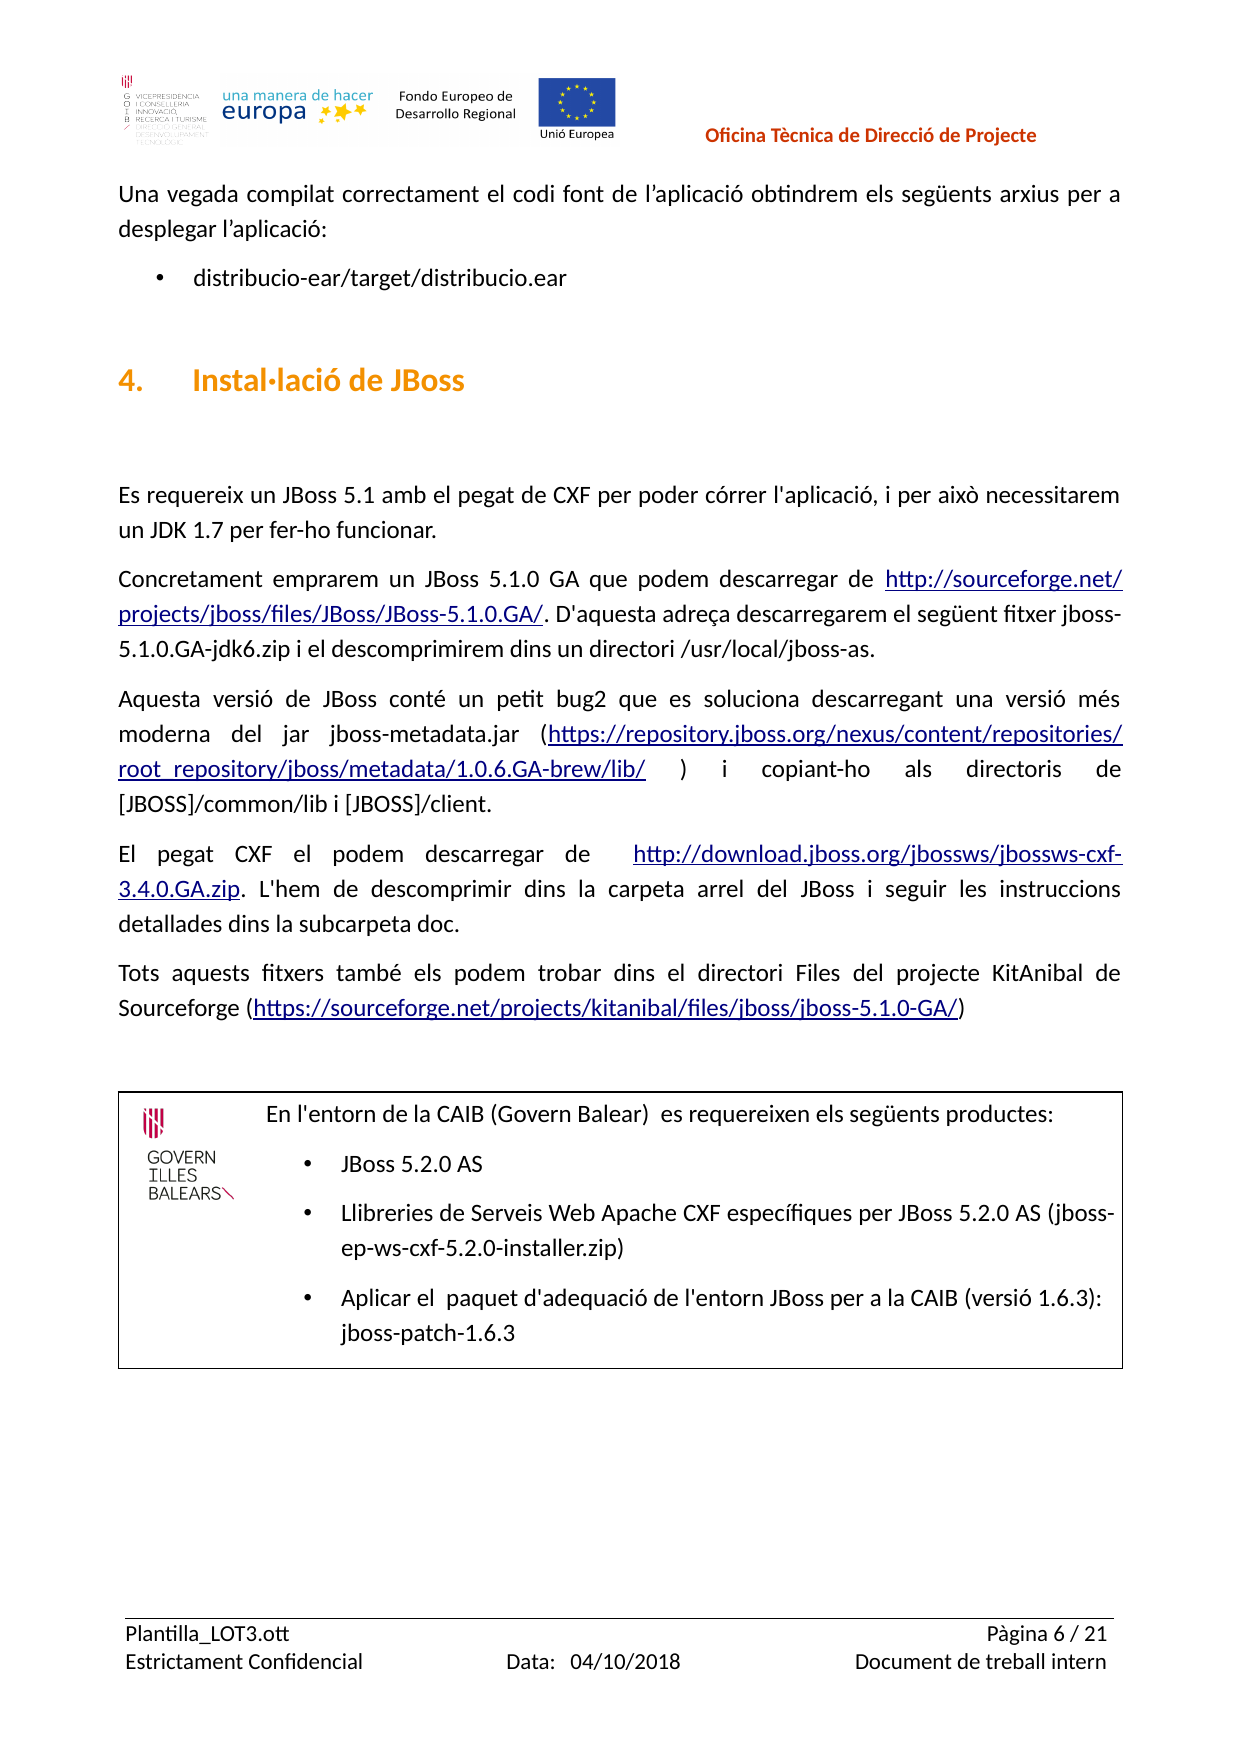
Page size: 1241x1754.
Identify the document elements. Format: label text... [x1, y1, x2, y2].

text Tots aquests fitxers també els podem trobar dins el directori Files del projecte KitAnibal de Sourceforge (https://sourceforge.net/projects/kitanibal/files/jboss/jboss-5.1.0-GA/) [118, 957, 1122, 1023]
text El pegat CXF el podem descarregar de http://download.jboss.org/jbossws/jbossws-cxf-3.4.0.GA.zip. L'hem de descomprimir dins la carpeta arrel del JBoss i seguir les instruccions detallades dins la subcarpeta doc. [118, 838, 1122, 938]
picture [219, 73, 621, 147]
text Concretament emprarem un JBoss 5.1.0 GA que podem descarregar de http://sourceforge.net/ projects/jboss/files/JBoss/JBoss-5.1.0.GA/. D'aquesta adreça descarregarem el següent fitxer jboss-5.1.0.GA-jdk6.zip i el descomprimirem dins un directori /usr/local/jboss-as. [118, 563, 1122, 664]
text Aquesta versió de JBoss conté un petit bug2 que es soluciona descarregant una versió més moderna del jar jboss-metadata.jar (https://repository.jboss.org/nexus/content/repositories/ root_repository/jboss/metadata/1.0.6.GA-brew/lib/ ) i copiant-ho als directoris de [JBOSS]/common/lib i [JBOSS]/client. [118, 683, 1122, 819]
table_header En l'entorn de la CAIB (Govern Balear) es requereixen els següents productes: JBoss 5.2.0 AS Llibreries de Serveis Web Apache CXF específiques per JBoss 5.2.0 AS (jboss-ep-ws-cxf-5.2.0-installer.zip) Aplicar el paquet d'adequació de l'entorn JBoss per a la CAIB (versió 1.6.3): jboss-patch-1.6.3 [260, 1093, 1122, 1368]
picture [118, 73, 213, 147]
subtitle Instal·lació de JBoss [118, 359, 1122, 400]
picture [129, 1098, 248, 1210]
text Una vegada compilat correctament el codi font de l’aplicació obtindrem els següents arxius per a desplegar l’aplicació: [118, 178, 1122, 243]
table_header [119, 1093, 260, 1368]
list distribucio-ear/target/distribucio.ear [156, 262, 1122, 293]
text Es requereix un JBoss 5.1 amb el pegat de CXF per poder córrer l'aplicació, i per això necessitarem un JDK 1.7 per fer-ho funcionar. [118, 479, 1122, 544]
